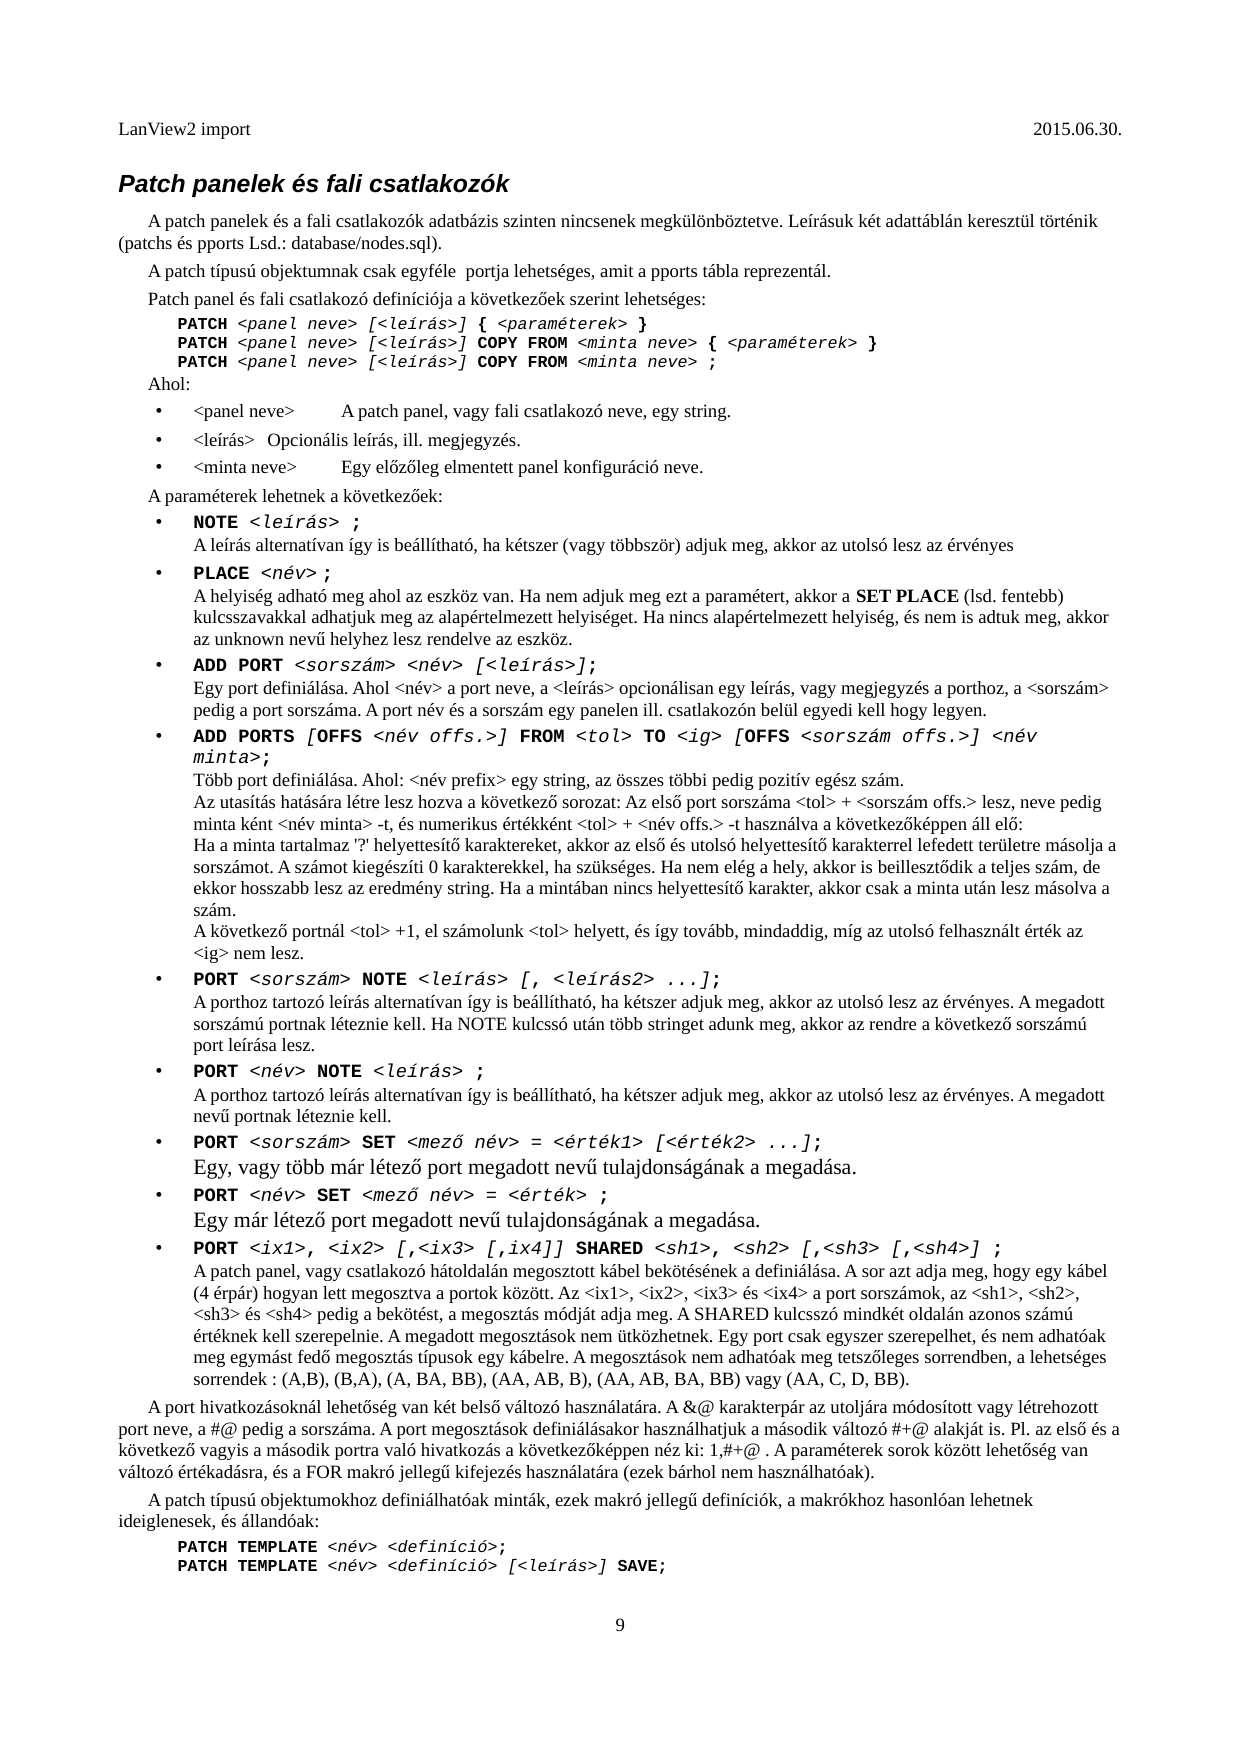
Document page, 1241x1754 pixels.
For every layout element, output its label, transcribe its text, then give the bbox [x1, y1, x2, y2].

text PATCH <panel neve> [<leírás>] COPY FROM <minta neve> ; [177, 353, 1122, 372]
list ADD PORT <sorszám> <név> [<leírás>]; Egy port definiálása. Ahol <név> a port neve, a <leírás> opcionálisan egy leírás, vagy megjegyzés a porthoz, a <sorszám> pedig a port sorszáma. A port név és a sorszám egy panelen ill. csatlakozón belül egyedi kell hogy legyen. [156, 656, 1122, 720]
text A patch típusú objektumokhoz definiálhatóak minták, ezek makró jellegű definíciók, a makrókhoz hasonlóan lehetnek ideiglenesek, és állandóak: [118, 1489, 1122, 1532]
list <leírás> Opcionális leírás, ill. megjegyzés. [156, 428, 1122, 450]
text Ahol: [118, 372, 1122, 394]
list ADD PORTS [OFFS <név offs.>] FROM <tol> TO <ig> [OFFS <sorszám offs.>] <név minta>; Több port definiálása. Ahol: <név prefix> egy string, az összes többi pedig pozitív egész szám. Az utasítás hatására létre lesz hozva a következő sorozat: Az első port sorszáma <tol> + <sorszám offs.> lesz, neve pedig minta ként <név minta> -t, és numerikus értékként <tol> + <név offs.> -t használva a következőképpen áll elő: Ha a minta tartalmaz '?' helyettesítő karaktereket, akkor az első és utolsó helyettesítő karakterrel lefedett területre másolja a sorszámot. A számot kiegészíti 0 karakterekkel, ha szükséges. Ha nem elég a hely, akkor is beillesztődik a teljes szám, de ekkor hosszabb lesz az eredmény string. Ha a mintában nincs helyettesítő karakter, akkor csak a minta után lesz másolva a szám. A következő portnál <tol> +1, el számolunk <tol> helyett, és így tovább, mindaddig, míg az utolsó felhasznált érték az <ig> nem lesz. [156, 727, 1122, 963]
text Patch panel és fali csatlakozó definíciója a következőek szerint lehetséges: [118, 288, 1122, 309]
text PATCH TEMPLATE <név> <definíció>; [177, 1538, 1122, 1557]
text A paraméterek lehetnek a következőek: [118, 484, 1122, 506]
list PORT <sorszám> NOTE <leírás> [, <leírás2> ...]; A porthoz tartozó leírás alternatívan így is beállítható, ha kétszer adjuk meg, akkor az utolsó lesz az érvényes. A megadott sorszámú portnak léteznie kell. Ha NOTE kulcssó után több stringet adunk meg, akkor az rendre a következő sorszámú port leírása lesz. [156, 970, 1122, 1056]
text PATCH <panel neve> [<leírás>] COPY FROM <minta neve> { <paraméterek> } [177, 335, 1122, 353]
text PATCH TEMPLATE <név> <definíció> [<leírás>] SAVE; [177, 1557, 1122, 1576]
list <minta neve> Egy előzőleg elmentett panel konfiguráció neve. [156, 456, 1122, 478]
list NOTE <leírás> ; A leírás alternatívan így is beállítható, ha kétszer (vagy többször) adjuk meg, akkor az utolsó lesz az érvényes [156, 512, 1122, 555]
subtitle Patch panelek és fali csatlakozók [118, 169, 1122, 198]
text PATCH <panel neve> [<leírás>] { <paraméterek> } [177, 316, 1122, 335]
list PORT <név> NOTE <leírás> ; A porthoz tartozó leírás alternatívan így is beállítható, ha kétszer adjuk meg, akkor az utolsó lesz az érvényes. A megadott nevű portnak léteznie kell. [156, 1062, 1122, 1127]
text A patch panelek és a fali csatlakozók adatbázis szinten nincsenek megkülönböztetve. Leírásuk két adattáblán keresztül történik (patchs és pports Lsd.: database/nodes.sql). [118, 210, 1122, 253]
text A port hivatkozásoknál lehetőség van két belső változó használatára. A &@ karakterpár az utoljára módosított vagy létrehozott port neve, a #@ pedig a sorszáma. A port megosztások definiálásakor használhatjuk a második változó #+@ alakját is. Pl. az első és a következő vagyis a második portra való hivatkozás a következőképpen néz ki: 1,#+@ . A paraméterek sorok között lehetőség van változó értékadásra, és a FOR makró jellegű kifejezés használatára (ezek bárhol nem használhatóak). [118, 1396, 1122, 1482]
list PORT <sorszám> SET <mező név> = <érték1> [<érték2> ...]; Egy, vagy több már létező port megadott nevű tulajdonságának a megadása. [156, 1133, 1122, 1179]
list PORT <név> SET <mező név> = <érték> ; Egy már létező port megadott nevű tulajdonságának a megadása. [156, 1186, 1122, 1232]
text A patch típusú objektumnak csak egyféle portja lehetséges, amit a pports tábla reprezentál. [118, 260, 1122, 281]
list PLACE <név> ; A helyiség adható meg ahol az eszköz van. Ha nem adjuk meg ezt a paramétert, akkor a SET PLACE (lsd. fentebb) kulcsszavakkal adhatjuk meg az alapértelmezett helyiséget. Ha nincs alapértelmezett helyiség, és nem is adtuk meg, akkor az unknown nevű helyhez lesz rendelve az eszköz. [156, 562, 1122, 649]
list PORT <ix1>, <ix2> [,<ix3> [,ix4]] SHARED <sh1>, <sh2> [,<sh3> [,<sh4>] ; A patch panel, vagy csatlakozó hátoldalán megosztott kábel bekötésének a definiálása. A sor azt adja meg, hogy egy kábel (4 érpár) hogyan lett megosztva a portok között. Az <ix1>, <ix2>, <ix3> és <ix4> a port sorszámok, az <sh1>, <sh2>, <sh3> és <sh4> pedig a bekötést, a megosztás módját adja meg. A SHARED kulcsszó mindkét oldalán azonos számú értéknek kell szerepelnie. A megadott megosztások nem ütközhetnek. Egy port csak egyszer szerepelhet, és nem adhatóak meg egymást fedő megosztás típusok egy kábelre. A megosztások nem adhatóak meg tetszőleges sorrendben, a lehetséges sorrendek : (A,B), (B,A), (A, BA, BB), (AA, AB, B), (AA, AB, BA, BB) vagy (AA, C, D, BB). [156, 1239, 1122, 1389]
list <panel neve> A patch panel, vagy fali csatlakozó neve, egy string. [156, 400, 1122, 422]
